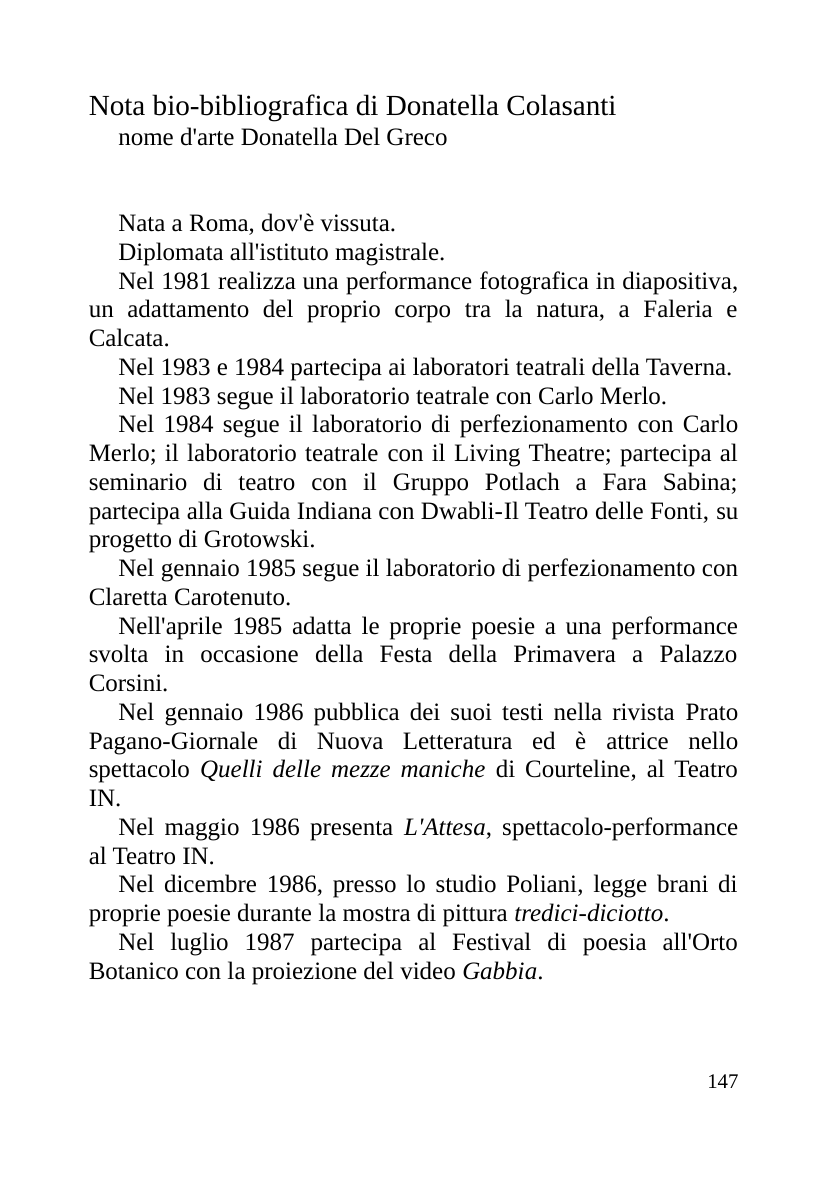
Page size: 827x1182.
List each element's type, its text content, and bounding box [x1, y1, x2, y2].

text Nel gennaio 1986 pubblica dei suoi testi nella rivista Prato Pagano-Giornale di Nuova Letteratura ed è attrice nello spettacolo Quelli delle mezze maniche di Courteline, al Teatro IN. [88, 697, 738, 812]
text Nel 1981 realizza una performance fotografica in diapositiva, un adattamento del proprio corpo tra la natura, a Faleria e Calcata. [88, 266, 738, 352]
text Nata a Roma, dov'è vissuta. [88, 208, 738, 237]
text Nel dicembre 1986, presso lo studio Poliani, legge brani di proprie poesie durante la mostra di pittura tredici-diciotto. [88, 869, 738, 927]
text Nel 1983 segue il laboratorio teatrale con Carlo Merlo. [88, 381, 738, 409]
subtitle Nota bio-bibliografica di Donatella Colasanti [88, 88, 738, 122]
text Nell'aprile 1985 adatta le proprie poesie a una performance svolta in occasione della Festa della Primavera a Palazzo Corsini. [88, 611, 738, 697]
text Nel maggio 1986 presenta L'Attesa, spettacolo-performance al Teatro IN. [88, 812, 738, 869]
text Nel 1983 e 1984 partecipa ai laboratori teatrali della Taverna. [88, 352, 738, 381]
text Diplomata all'istituto magistrale. [88, 237, 738, 266]
text Nel luglio 1987 partecipa al Festival di poesia all'Orto Botanico con la proiezione del video Gabbia. [88, 927, 738, 984]
text Nel gennaio 1985 segue il laboratorio di perfezionamento con Claretta Carotenuto. [88, 553, 738, 611]
text Nel 1984 segue il laboratorio di perfezionamento con Carlo Merlo; il laboratorio teatrale con il Living Theatre; partecipa al seminario di teatro con il Gruppo Potlach a Fara Sabina; partecipa alla Guida Indiana con Dwabli-Il Teatro delle Fonti, su progetto di Grotowski. [88, 409, 738, 553]
text nome d'arte Donatella Del Greco [88, 122, 738, 151]
